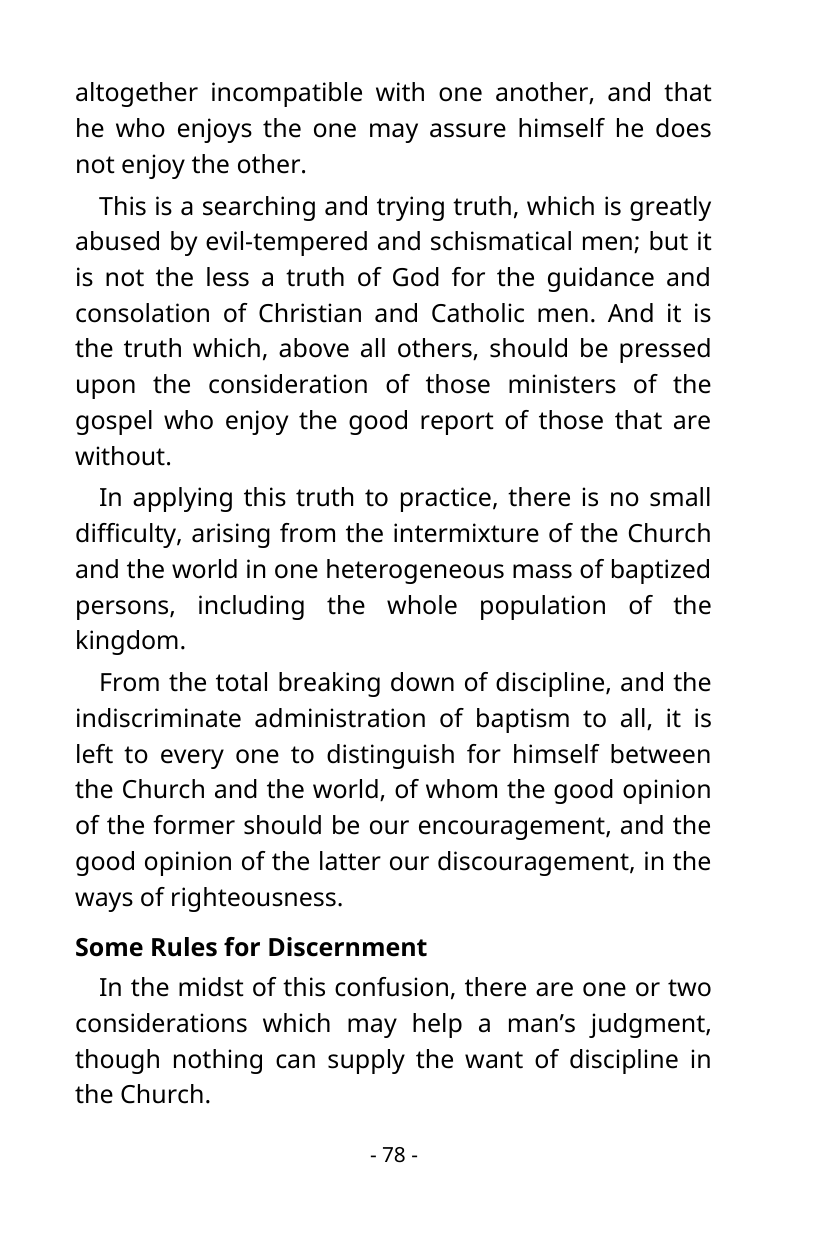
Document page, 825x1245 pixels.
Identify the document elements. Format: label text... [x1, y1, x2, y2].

text From the total breaking down of discipline, and the indiscriminate administration of baptism to all, it is left to every one to distinguish for himself between the Church and the world, of whom the good opinion of the former should be our encouragement, and the good opinion of the latter our discouragement, in the ways of righteousness. [75, 665, 712, 913]
text This is a searching and trying truth, which is greatly abused by evil-tempered and schismatical men; but it is not the less a truth of God for the guidance and consolation of Christian and Catholic men. And it is the truth which, above all others, should be pressed upon the consideration of those ministers of the gospel who enjoy the good report of those that are without. [75, 188, 712, 472]
text altogether incompatible with one another, and that he who enjoys the one may assure himself he does not enjoy the other. [75, 75, 712, 181]
text In the midst of this confusion, there are one or two considerations which may help a man’s judgment, though nothing can supply the want of discipline in the Church. [75, 970, 712, 1111]
text In applying this truth to practice, there is no small difficulty, arising from the intermixture of the Church and the world in one heterogeneous mass of baptized persons, including the whole population of the kingdom. [75, 480, 712, 657]
subtitle Some Rules for Discernment [75, 930, 712, 964]
